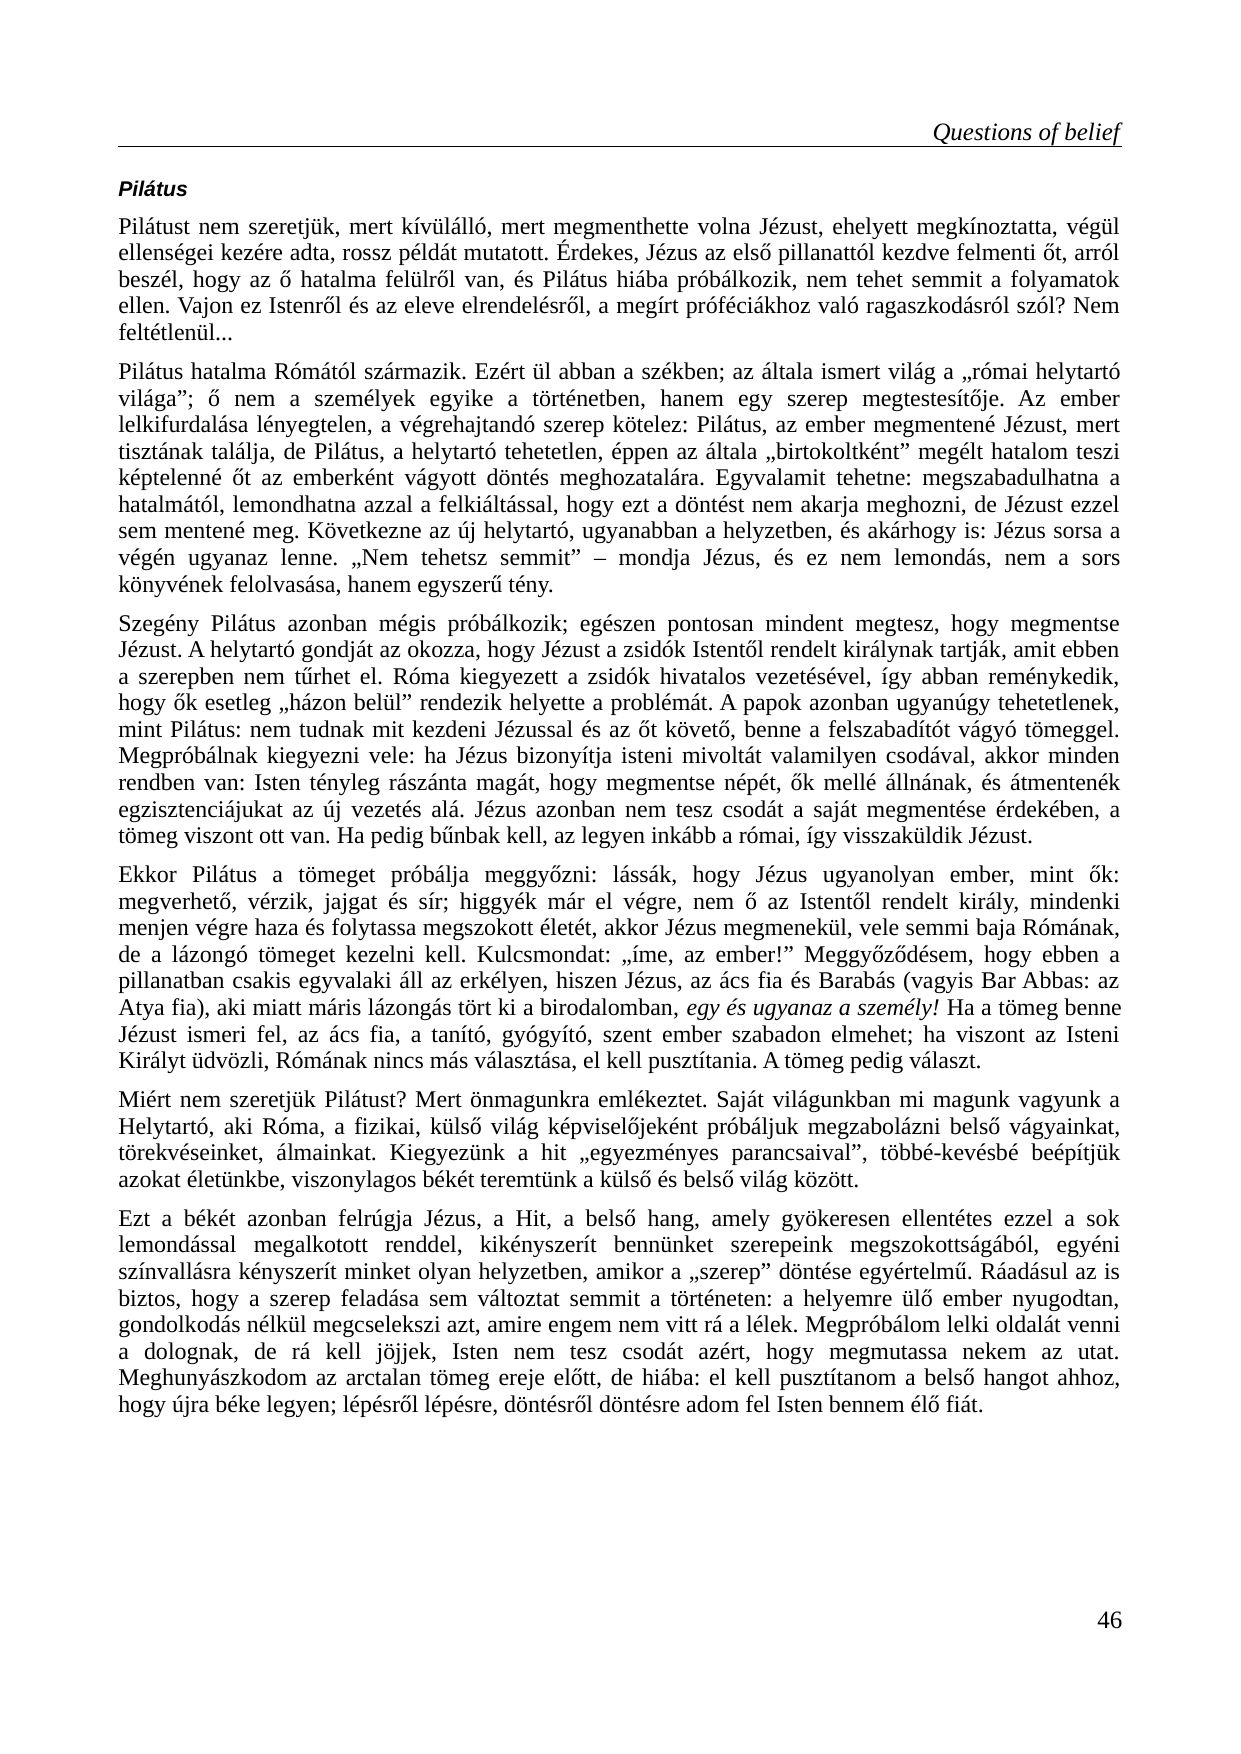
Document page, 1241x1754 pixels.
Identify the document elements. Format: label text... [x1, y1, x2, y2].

text Szegény Pilátus azonban mégis próbálkozik; egészen pontosan mindent megtesz, hogy megmentse Jézust. A helytartó gondját az okozza, hogy Jézust a zsidók Istentől rendelt királynak tartják, amit ebben a szerepben nem tűrhet el. Róma kiegyezett a zsidók hivatalos vezetésével, így abban reménykedik, hogy ők esetleg „házon belül” rendezik helyette a problémát. A papok azonban ugyanúgy tehetetlenek, mint Pilátus: nem tudnak mit kezdeni Jézussal és az őt követő, benne a felszabadítót vágyó tömeggel. Megpróbálnak kiegyezni vele: ha Jézus bizonyítja isteni mivoltát valamilyen csodával, akkor minden rendben van: Isten tényleg rászánta magát, hogy megmentse népét, ők mellé állnának, és átmentenék egzisztenciájukat az új vezetés alá. Jézus azonban nem tesz csodát a saját megmentése érdekében, a tömeg viszont ott van. Ha pedig bűnbak kell, az legyen inkább a római, így visszaküldik Jézust. [118, 610, 1122, 849]
text Ekkor Pilátus a tömeget próbálja meggyőzni: lássák, hogy Jézus ugyanolyan ember, mint ők: megverhető, vérzik, jajgat és sír; higgyék már el végre, nem ő az Istentől rendelt király, mindenki menjen végre haza és folytassa megszokott életét, akkor Jézus megmenekül, vele semmi baja Rómának, de a lázon­gó tömeget kezelni kell. Kulcsmondat: „íme, az ember!” Meggyőződésem, hogy ebben a pillanat­ban csakis egyvalaki áll az erkélyen, hiszen Jézus, az ács fia és Barabás (vagyis Bar Abbas: az Atya fia), aki miatt máris lázongás tört ki a birodalomban, egy és ugyanaz a személy! Ha a tömeg benne Jézust ismeri fel, az ács fia, a tanító, gyógyító, szent ember szabadon elmehet; ha viszont az Isteni Királyt üdvözli, Rómának nincs más választása, el kell pusztítania. A tömeg pedig választ. [118, 861, 1122, 1074]
subtitle Pilátus [118, 177, 1122, 200]
text Miért nem szeretjük Pilátust? Mert önmagunkra emlékeztet. Saját világunkban mi magunk vagyunk a Helytartó, aki Róma, a fizikai, külső világ képviselőjeként próbáljuk megzabolázni belső vágyainkat, törekvéseinket, álmainkat. Kiegyezünk a hit „egyezményes parancsaival”, többé-kevésbé beépítjük azokat életünkbe, viszonylagos békét teremtünk a külső és belső világ között. [118, 1086, 1122, 1192]
text Pilátus hatalma Rómától származik. Ezért ül abban a székben; az általa ismert világ a „római helytartó világa”; ő nem a személyek egyike a történetben, hanem egy szerep megtestesítője. Az ember lelkifurdalása lényegtelen, a végrehajtandó szerep kötelez: Pilátus, az ember megmentené Jézust, mert tisztának találja, de Pilátus, a helytartó tehetetlen, éppen az általa „birtokoltként” megélt hatalom teszi képtelenné őt az emberként vágyott döntés meghozatalára. Egyvalamit tehetne: megszabadulhatna a hatalmától, lemondhatna azzal a felkiáltással, hogy ezt a döntést nem akarja meghozni, de Jézust ezzel sem mentené meg. Következne az új helytartó, ugyanabban a helyzetben, és akárhogy is: Jézus sorsa a végén ugyanaz lenne. „Nem tehetsz semmit” – mondja Jézus, és ez nem lemondás, nem a sors könyvének felolvasása, hanem egyszerű tény. [118, 358, 1122, 597]
text Pilátust nem szeretjük, mert kívülálló, mert megmenthette volna Jézust, ehelyett megkínoztatta, végül ellenségei kezére adta, rossz példát mutatott. Érdekes, Jézus az első pillanattól kezdve felmenti őt, arról beszél, hogy az ő hatalma felülről van, és Pilátus hiába próbálkozik, nem tehet semmit a folyamatok ellen. Vajon ez Istenről és az eleve elrendelésről, a megírt próféciákhoz való ragaszkodásról szól? Nem feltétlenül... [118, 213, 1122, 346]
text Ezt a békét azonban felrúgja Jézus, a Hit, a belső hang, amely gyökeresen ellentétes ezzel a sok lemondással megalkotott renddel, kikényszerít bennünket szerepeink megszokottságából, egyéni színvallásra kényszerít minket olyan helyzetben, amikor a „szerep” döntése egyértelmű. Ráadásul az is biztos, hogy a szerep feladása sem változtat semmit a történeten: a helyemre ülő ember nyugodtan, gondolkodás nélkül megcselekszi azt, amire engem nem vitt rá a lélek. Megpróbálom lelki oldalát venni a dolognak, de rá kell jöjjek, Isten nem tesz csodát azért, hogy megmutassa nekem az utat. Meghunyászkodom az arctalan tömeg ereje előtt, de hiába: el kell pusztítanom a belső hangot ahhoz, hogy újra béke legyen; lépésről lépésre, döntésről döntésre adom fel Isten bennem élő fiát. [118, 1205, 1122, 1417]
